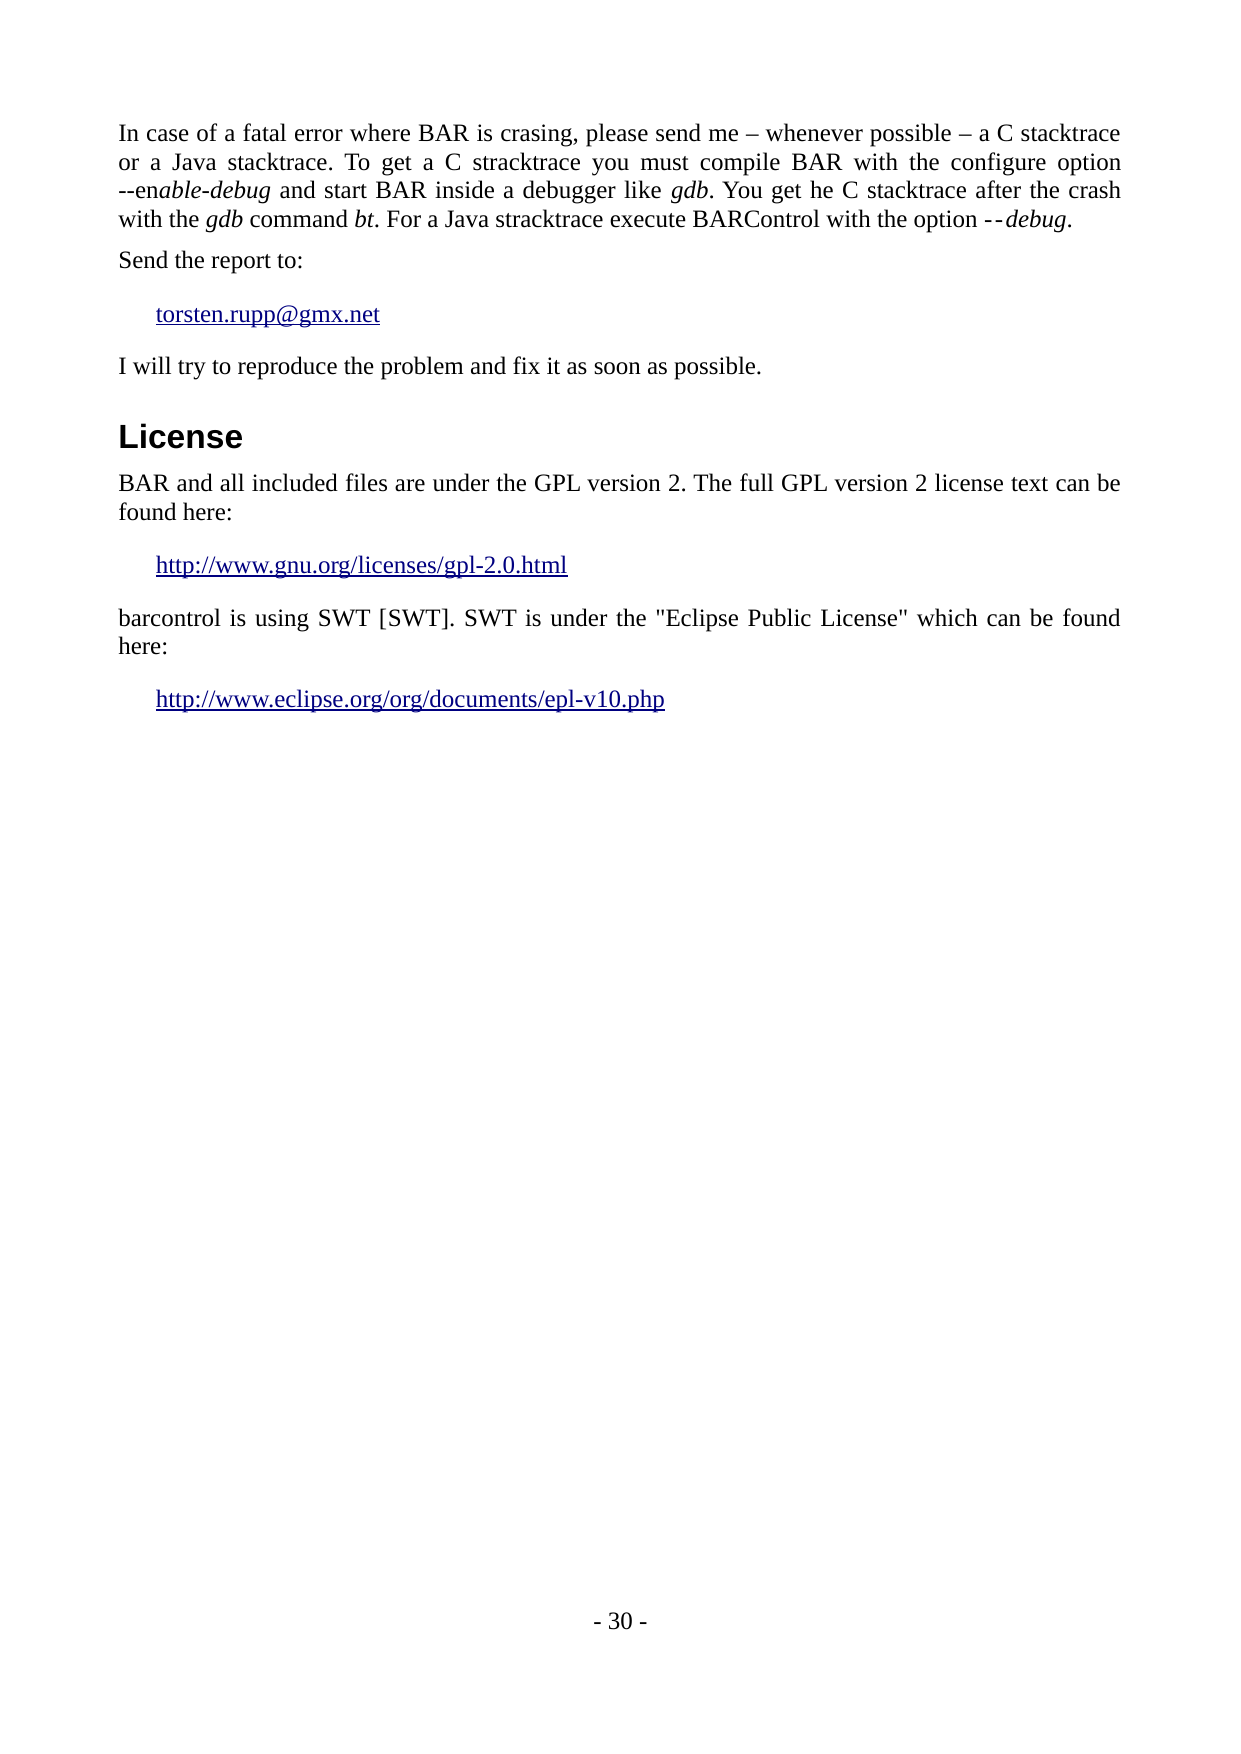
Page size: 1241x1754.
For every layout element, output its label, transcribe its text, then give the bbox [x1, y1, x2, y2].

text In case of a fatal error where BAR is crasing, please send me – whenever possible – a C stacktrace or a Java stacktrace. To get a C stracktrace you must compile BAR with the configure option ‑‑enable-debug and start BAR inside a debugger like gdb. You get he C stacktrace after the crash with the gdb command bt. For a Java stracktrace execute BARControl with the option ‑‑debug. [118, 118, 1122, 233]
list http://www.eclipse.org/org/documents/epl-v10.php [156, 684, 1122, 713]
text I will try to reproduce the problem and fix it as soon as possible. [118, 351, 1122, 380]
list http://www.gnu.org/licenses/gpl-2.0.html [156, 550, 1122, 579]
list torsten.rupp@gmx.net [156, 299, 1122, 327]
text barcontrol is using SWT [SWT]. SWT is under the "Eclipse Public License" which can be found here: [118, 603, 1122, 660]
subtitle License [118, 417, 1122, 456]
text BAR and all included files are under the GPL version 2. The full GPL version 2 license text can be found here: [118, 468, 1122, 526]
text Send the report to: [118, 246, 1122, 274]
